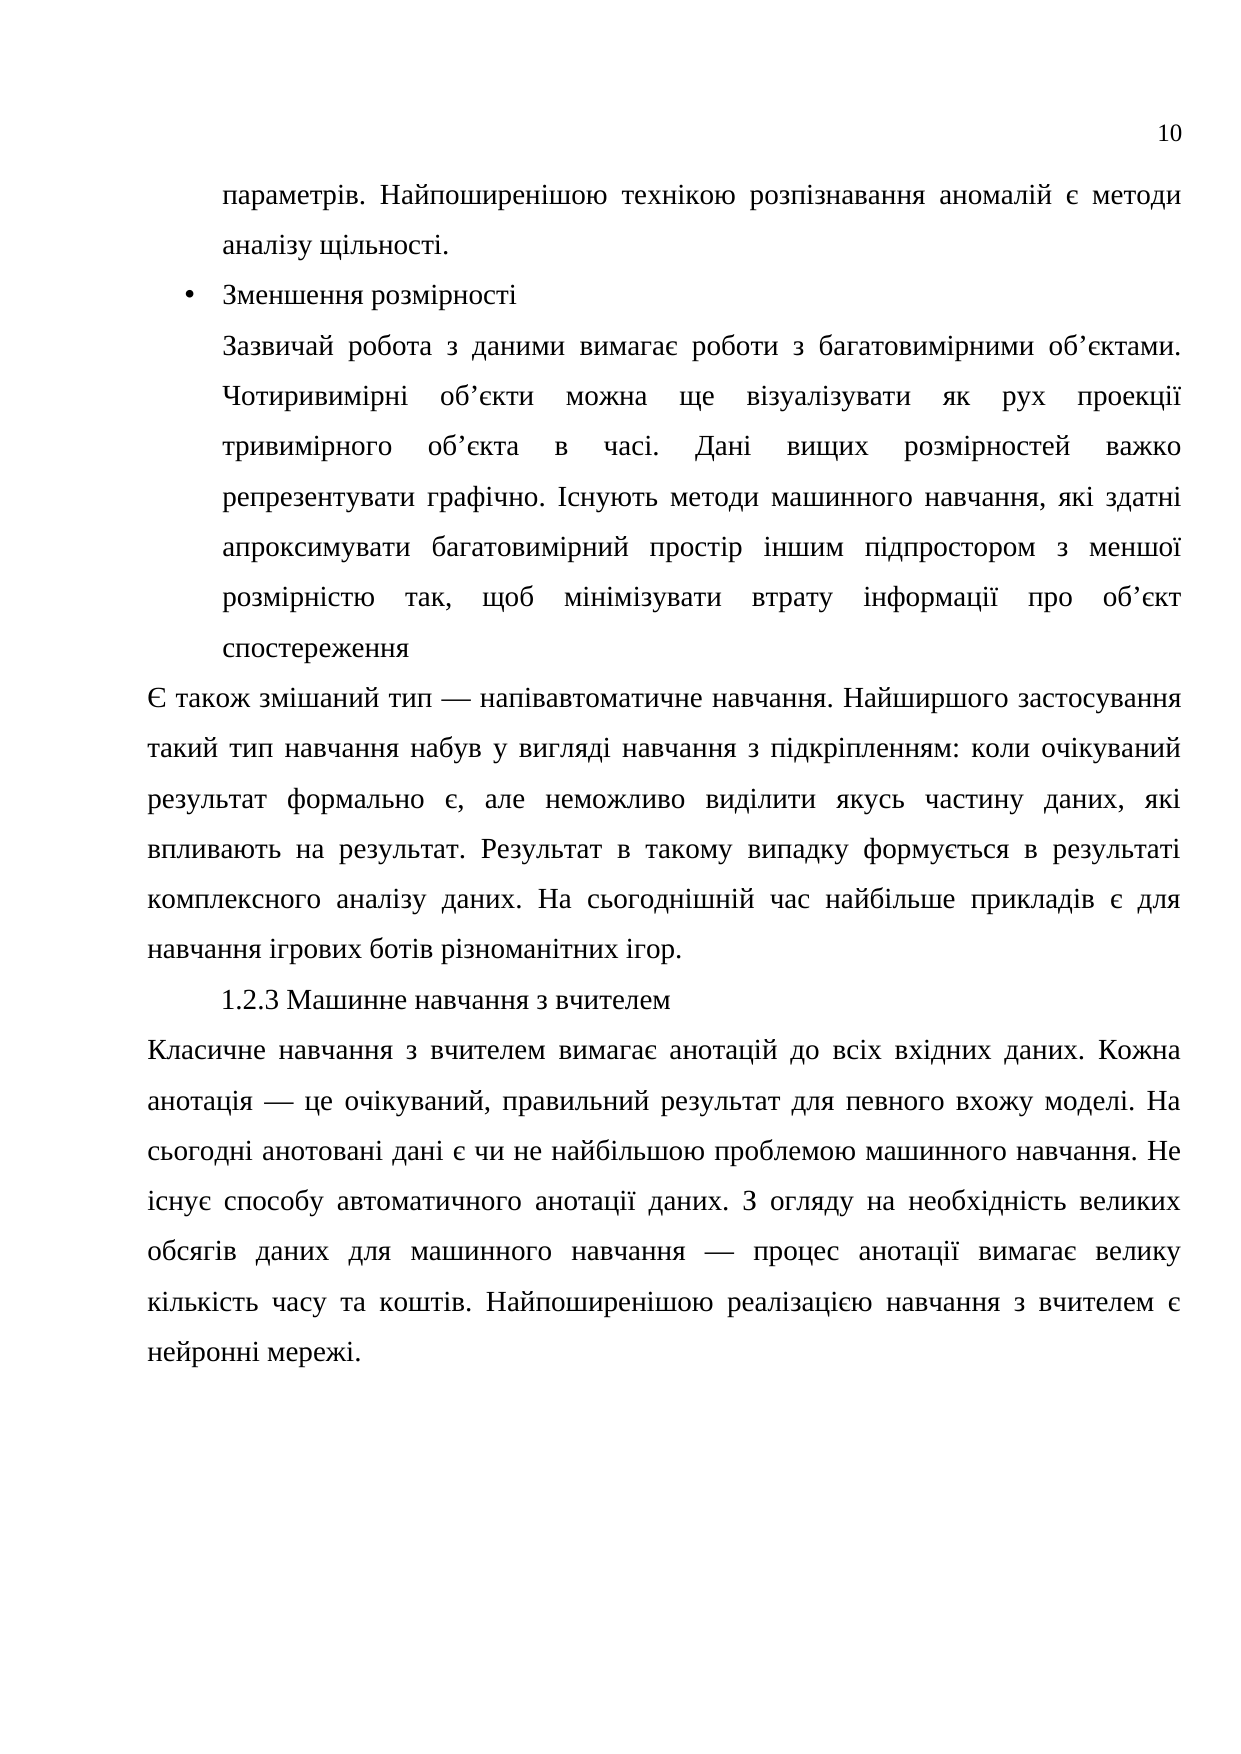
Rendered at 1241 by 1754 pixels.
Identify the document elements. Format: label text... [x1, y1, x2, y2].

list Зазвичай робота з даними вимагає роботи з багатовимірними об’єктами. Чотиривимірні об’єкти можна ще візуалізувати як рух проекції тривимірного об’єкта в часі. Дані вищих розмірностей важко репрезентувати графічно. Існують методи машинного навчання, які здатні апроксимувати багатовимірний простір іншим підпростором з меншої розмірністю так, щоб мінімізувати втрату інформації про об’єкт спостереження [184, 328, 1182, 663]
text Класичне навчання з вчителем вимагає анотацій до всіх вхідних даних. Кожна анотація — це очікуваний, правильний результат для певного вхожу моделі. На сьогодні анотовані дані є чи не найбільшою проблемою машинного навчання. Не існує способу автоматичного анотації даних. З огляду на необхідність великих обсягів даних для машинного навчання — процес анотації вимагає велику кількість часу та коштів. Найпоширенішою реалізацією навчання з вчителем є нейронні мережі. [147, 1032, 1182, 1368]
text Є також змішаний тип — напівавтоматичне навчання. Найширшого застосування такий тип навчання набув у вигляді навчання з підкріпленням: коли очікуваний результат формально є, але неможливо виділити якусь частину даних, які впливають на результат. Результат в такому випадку формується в результаті комплексного аналізу даних. На сьогоднішній час найбільше прикладів є для навчання ігрових ботів різноманітних ігор. [147, 680, 1182, 965]
list параметрів. Найпоширенішою технікою розпізнавання аномалій є методи аналізу щільності. [184, 177, 1182, 261]
subtitle 1.2.3 Машинне навчання з вчителем [147, 982, 1182, 1016]
list Зменшення розмірності [184, 277, 1182, 311]
